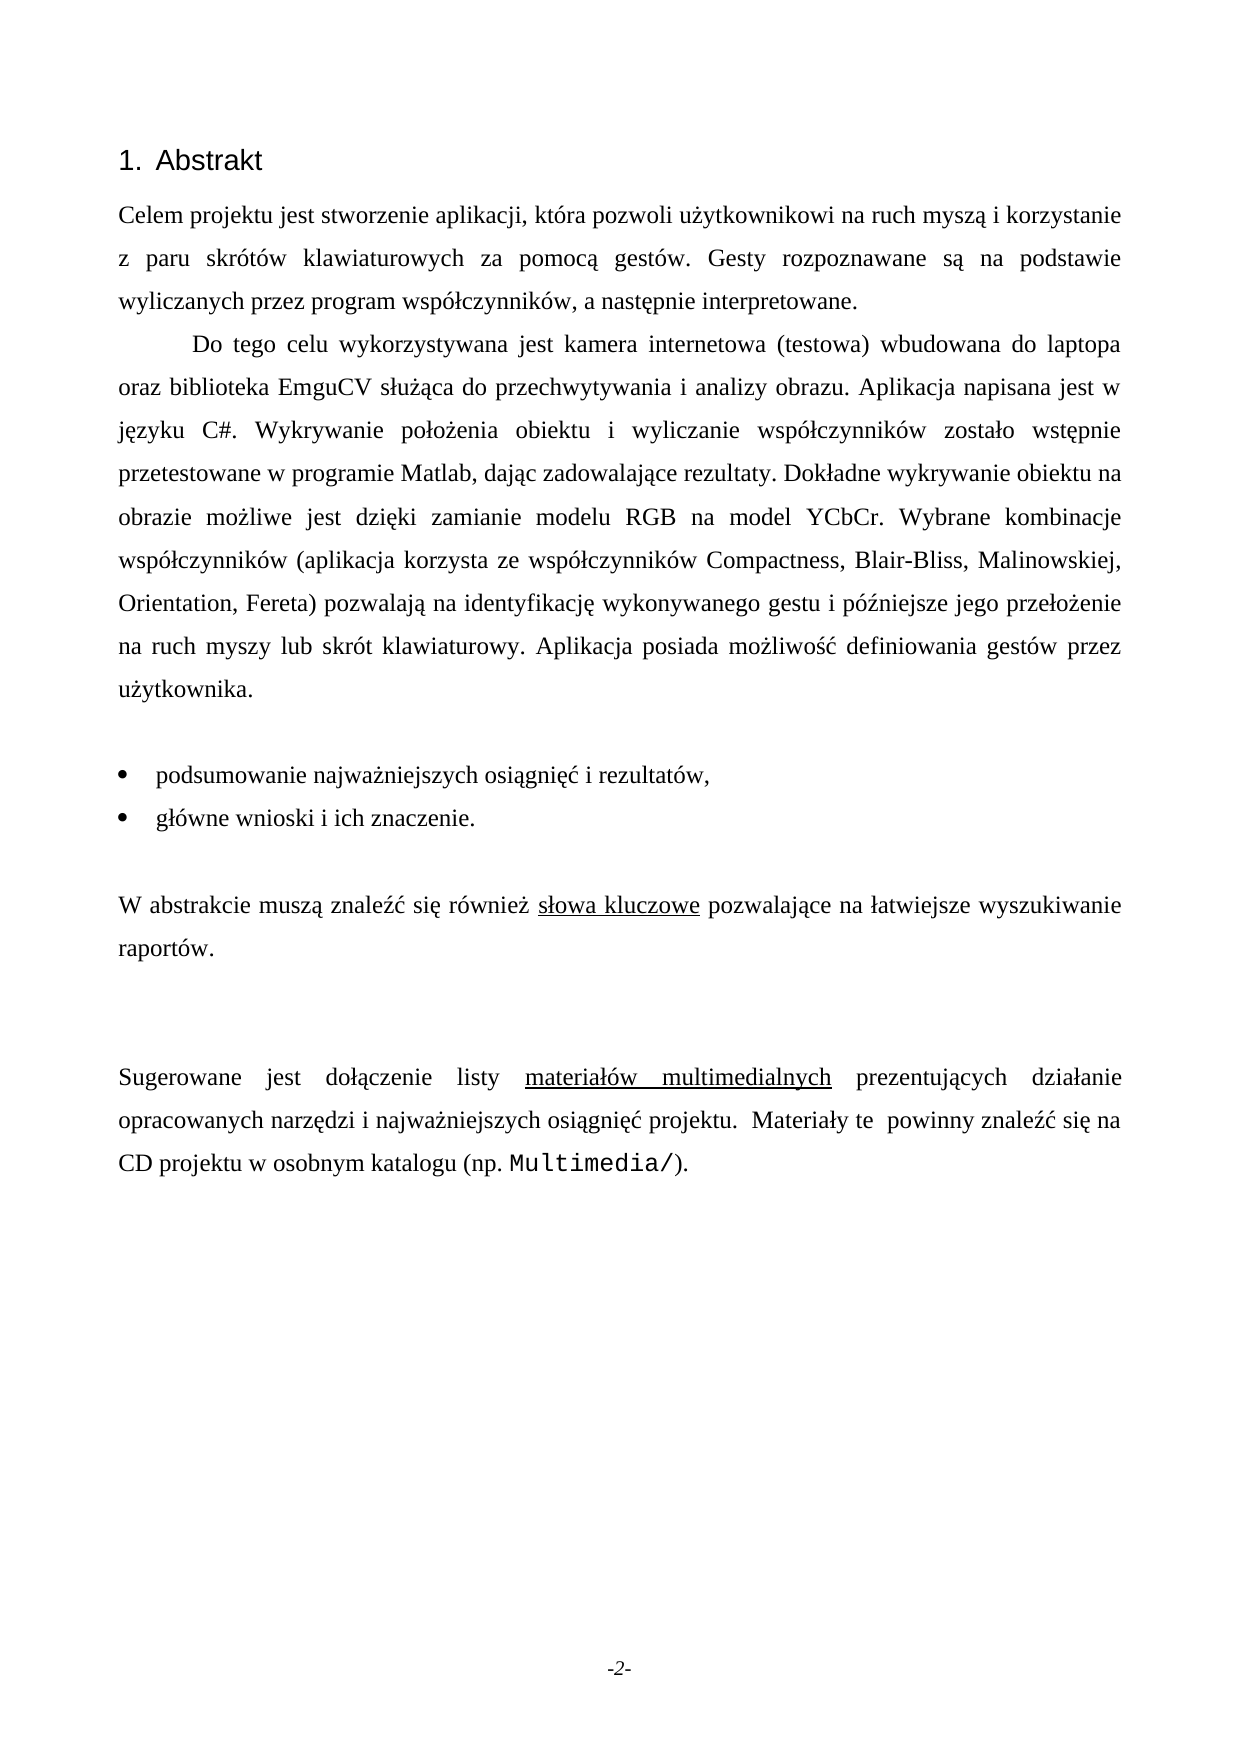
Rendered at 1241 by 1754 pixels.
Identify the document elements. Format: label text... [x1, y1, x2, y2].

list główne wnioski i ich znaczenie. [118, 803, 1122, 832]
text W abstrakcie muszą znaleźć się również słowa kluczowe pozwalające na łatwiejsze wyszukiwanie raportów. [118, 890, 1122, 962]
text Do tego celu wykorzystywana jest kamera internetowa (testowa) wbudowana do laptopa oraz biblioteka EmguCV służąca do przechwytywania i analizy obrazu. Aplikacja napisana jest w języku C#. Wykrywanie położenia obiektu i wyliczanie współczynników zostało wstępnie przetestowane w programie Matlab, dając zadowalające rezultaty. Dokładne wykrywanie obiektu na obrazie możliwe jest dzięki zamianie modelu RGB na model YCbCr. Wybrane kombinacje współczynników (aplikacja korzysta ze współczynników Compactness, Blair-Bliss, Malinowskiej, Orientation, Fereta) pozwalają na identyfikację wykonywanego gestu i późniejsze jego przełożenie na ruch myszy lub skrót klawiaturowy. Aplikacja posiada możliwość definiowania gestów przez użytkownika. [118, 329, 1122, 703]
text Celem projektu jest stworzenie aplikacji, która pozwoli użytkownikowi na ruch myszą i korzystanie z paru skrótów klawiaturowych za pomocą gestów. Gesty rozpoznawane są na podstawie wyliczanych przez program współczynników, a następnie interpretowane. [118, 200, 1122, 315]
text Sugerowane jest dołączenie listy materiałów multimedialnych prezentujących działanie opracowanych narzędzi i najważniejszych osiągnięć projektu. Materiały te powinny znaleźć się na CD projektu w osobnym katalogu (np. Multimedia/). [118, 1062, 1122, 1179]
subtitle Abstrakt [118, 143, 1122, 177]
list podsumowanie najważniejszych osiągnięć i rezultatów, [118, 760, 1122, 789]
